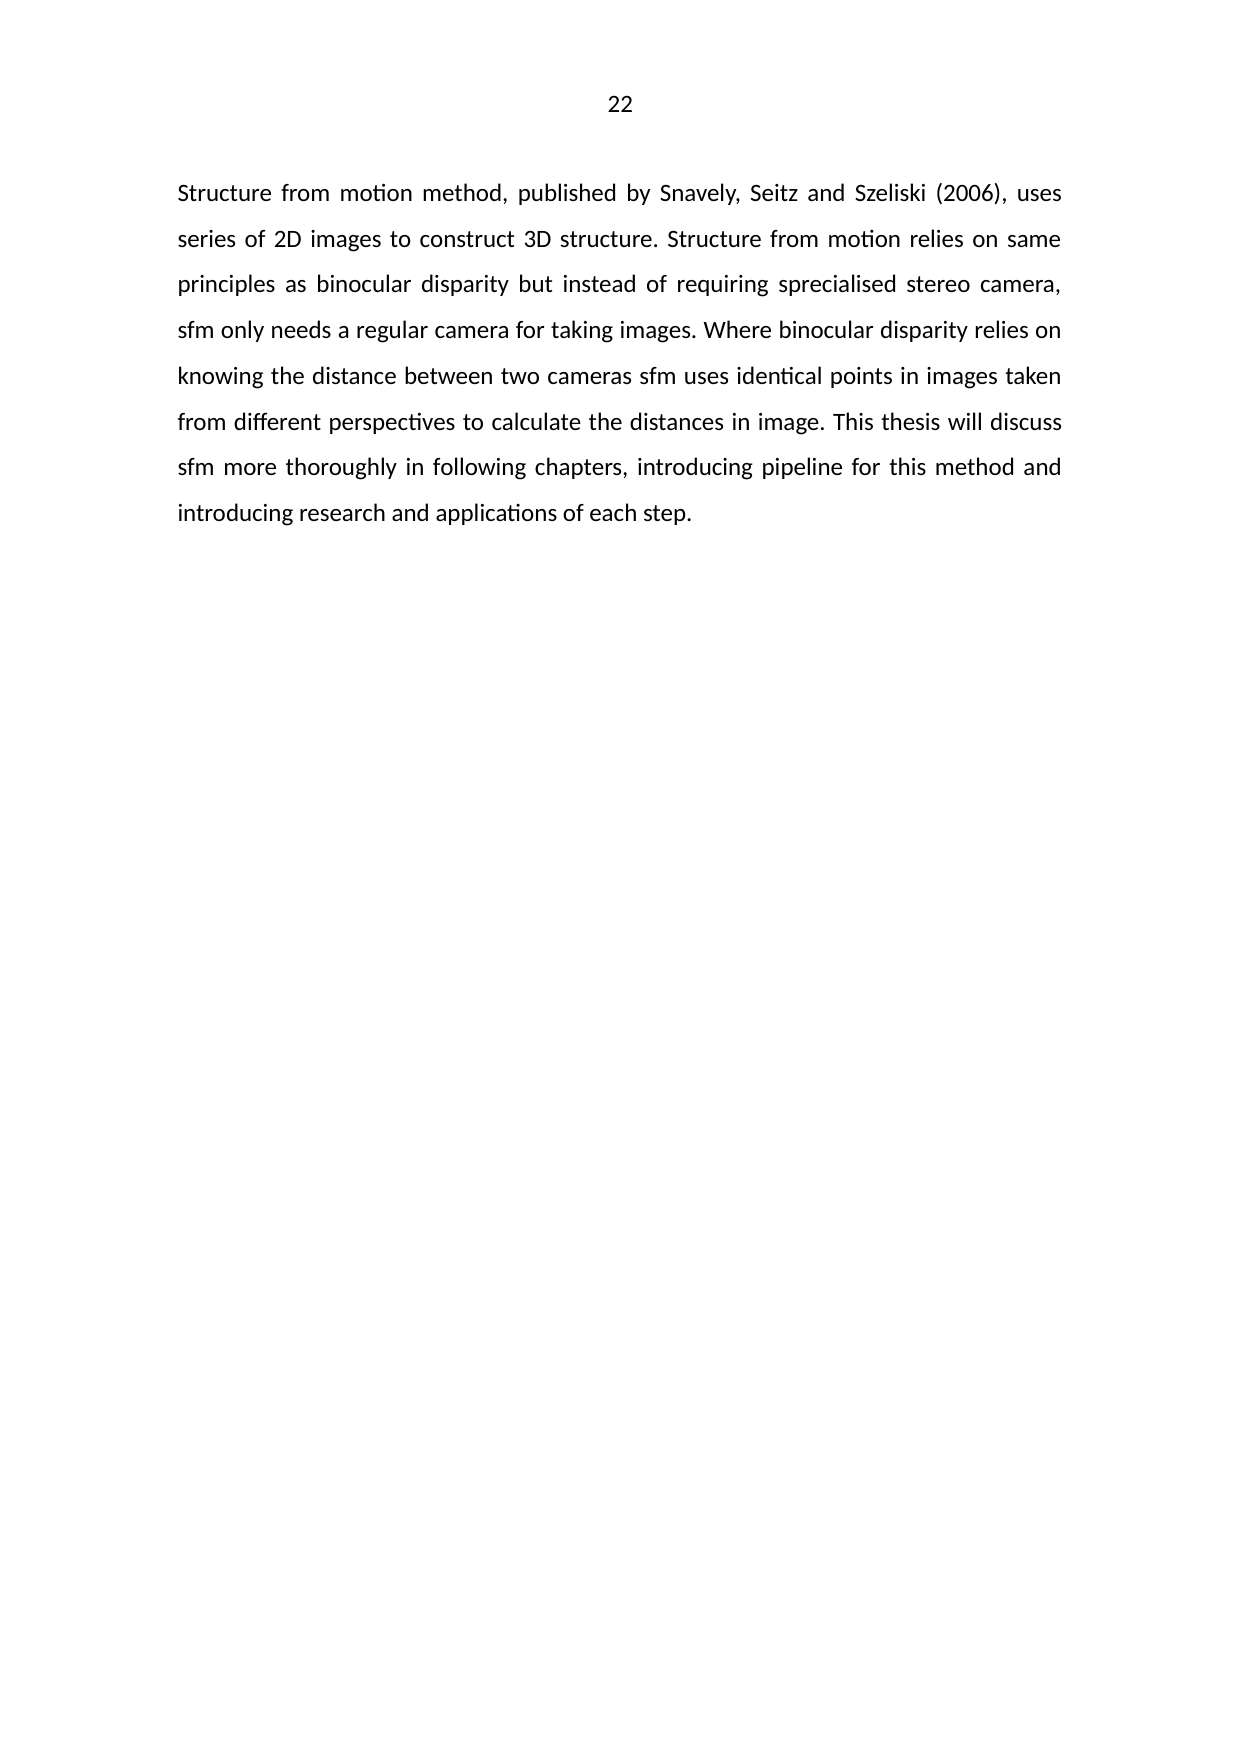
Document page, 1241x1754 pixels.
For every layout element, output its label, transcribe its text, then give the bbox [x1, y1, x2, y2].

text Structure from motion method, published by Snavely, Seitz and Szeliski (2006), uses series of 2D images to construct 3D structure. Structure from motion relies on same principles as binocular disparity but instead of requiring sprecialised stereo camera, sfm only needs a regular camera for taking images. Where binocular disparity relies on knowing the distance between two cameras sfm uses identical points in images taken from different perspectives to calculate the distances in image. This thesis will discuss sfm more thoroughly in following chapters, introducing pipeline for this method and introducing research and applications of each step. [177, 177, 1063, 528]
